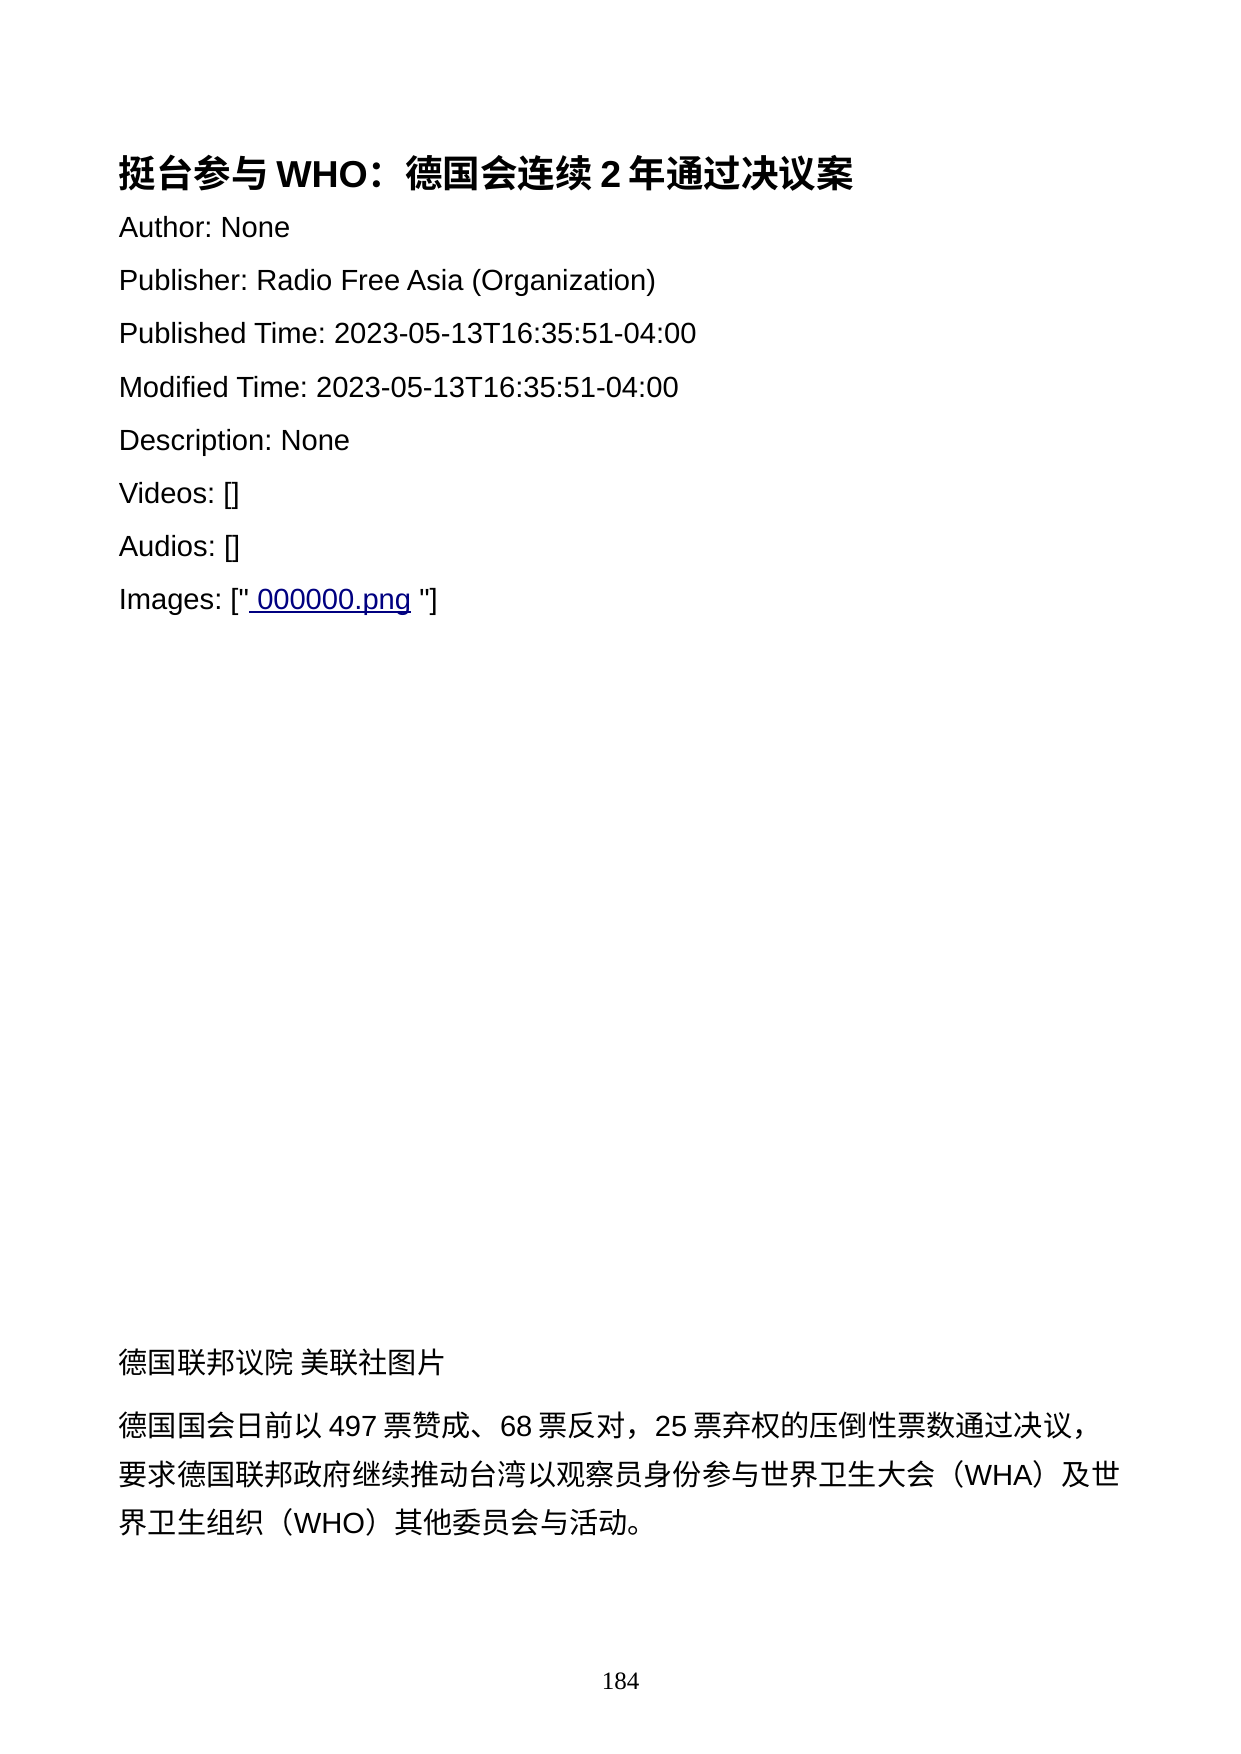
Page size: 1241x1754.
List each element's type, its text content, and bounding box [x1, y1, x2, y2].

text Publisher: Radio Free Asia (Organization) [118, 263, 1122, 297]
text Images: [" 000000.png "] [118, 582, 1122, 616]
text Description: None [118, 423, 1122, 456]
text Author: None [118, 210, 1122, 244]
text Modified Time: 2023-05-13T16:35:51-04:00 [118, 370, 1122, 403]
text 德国联邦议院 美联社图片 [118, 635, 1122, 1382]
text Audios: [] [118, 529, 1122, 563]
subtitle 挺台参与WHO：德国会连续2年通过决议案 [118, 143, 1122, 198]
text Videos: [] [118, 476, 1122, 509]
text Published Time: 2023-05-13T16:35:51-04:00 [118, 317, 1122, 350]
text 德国国会日前以497票赞成、68票反对，25票弃权的压倒性票数通过决议，要求德国联邦政府继续推动台湾以观察员身份参与世界卫生大会（WHA）及世界卫生组织（WHO）其他委员会与活动。 [118, 1403, 1122, 1542]
